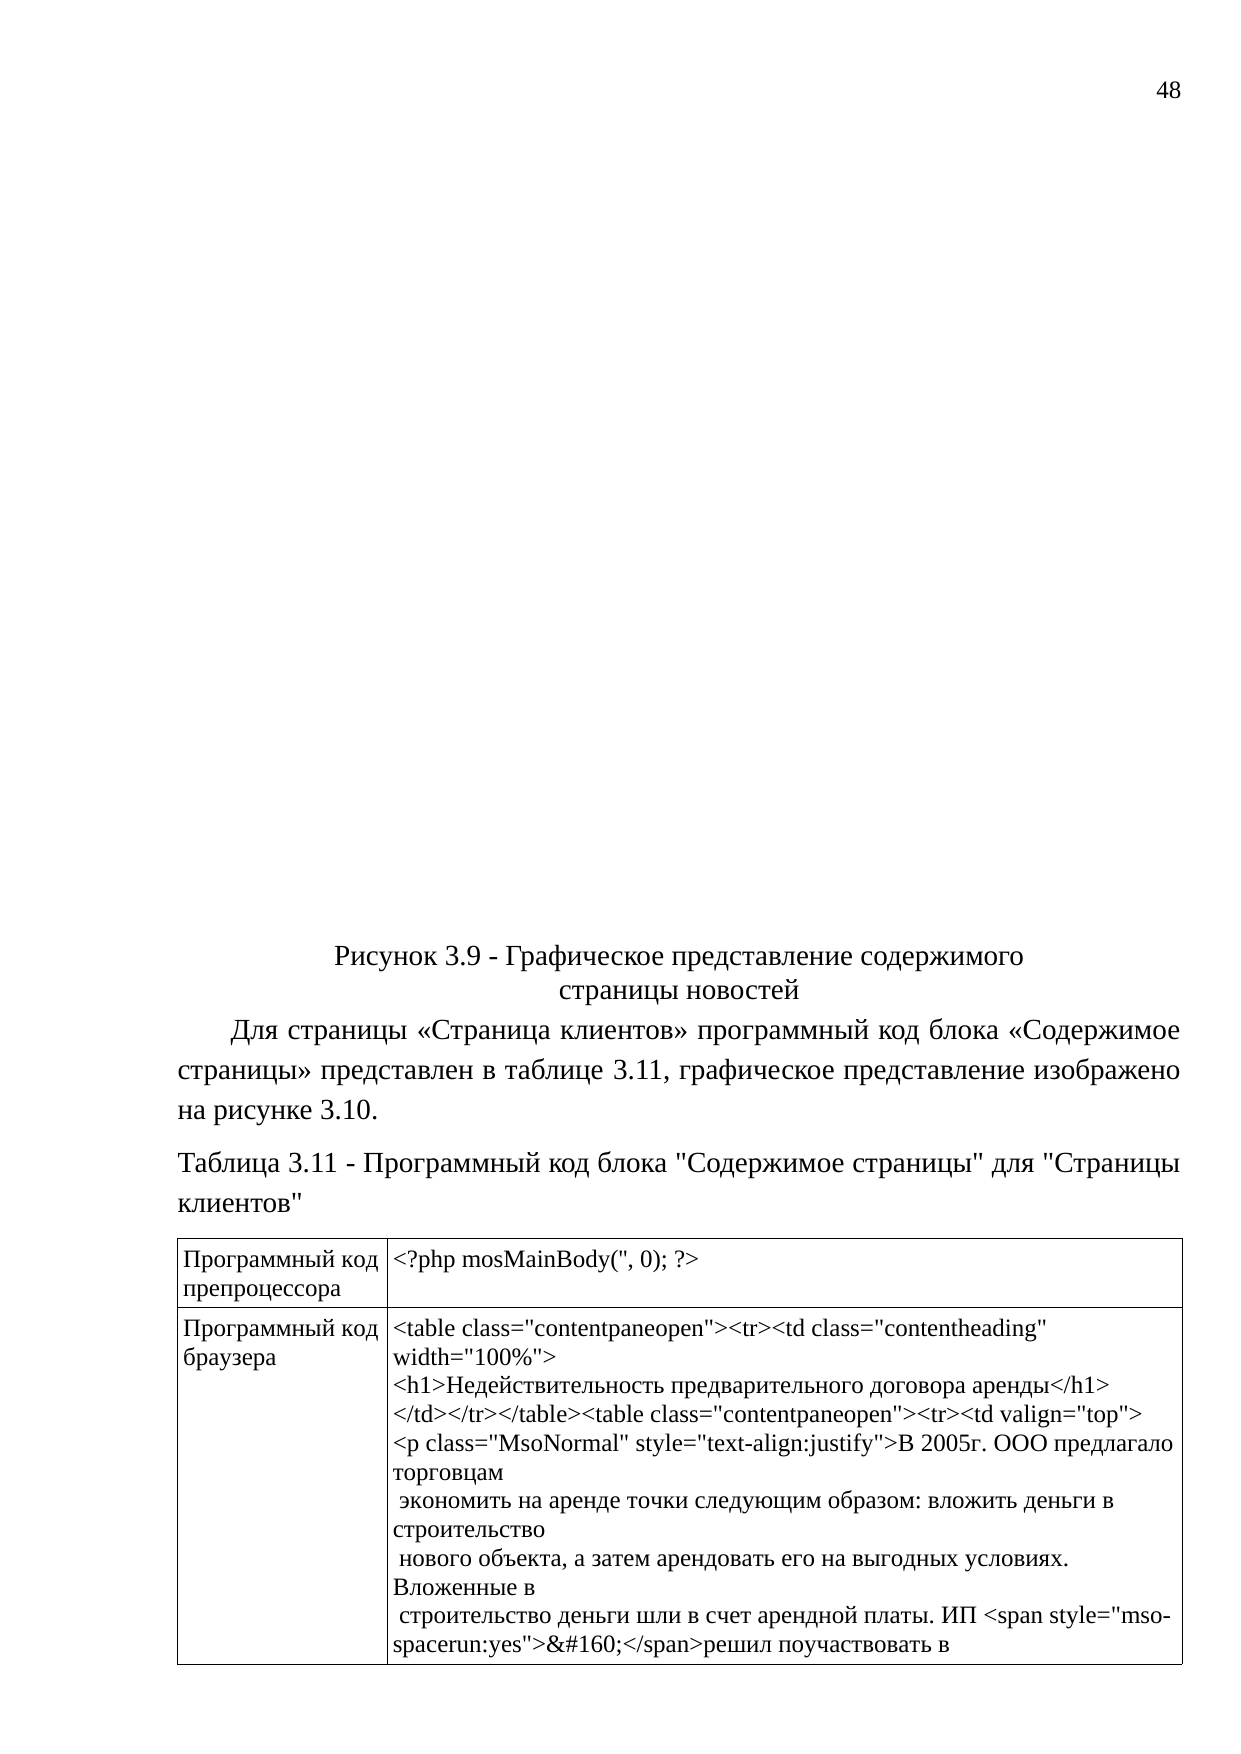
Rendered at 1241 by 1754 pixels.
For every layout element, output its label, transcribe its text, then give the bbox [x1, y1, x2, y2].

table_cell <table class="contentpaneopen"><tr><td class="contentheading" width="100%"> <h1>Недействительность предварительного договора аренды</h1> </td></tr></table><table class="contentpaneopen"><tr><td valign="top"> <p class="MsoNormal" style="text-align:justify">В 2005г. ООО предлагало торговцам экономить на аренде точки следующим образом: вложить деньги в строительство нового объекта, а затем арендовать его на выгодных условиях. Вложенные в строительство деньги шли в счет арендной платы. ИП <span style="mso-spacerun:yes">&#160;</span>решил поучаствовать в [388, 1308, 1182, 1664]
text Таблица 3.11 - Программный код блока "Содержимое страницы" для "Страницы клиентов" [177, 1145, 1181, 1219]
text Для страницы «Страница клиентов» программный код блока «Содержимое страницы» представлен в таблице 3.11, графическое представление изображено на рисунке 3.10. [177, 118, 1181, 1126]
table_header Программный код препроцессора [178, 1239, 387, 1307]
table_header <?php mosMainBody('', 0); ?> [388, 1239, 1182, 1307]
table_cell Программный код браузера [178, 1308, 387, 1664]
text Рисунок 3.9 - Графическое представление содержимого страницы новостей [274, 131, 1084, 1005]
